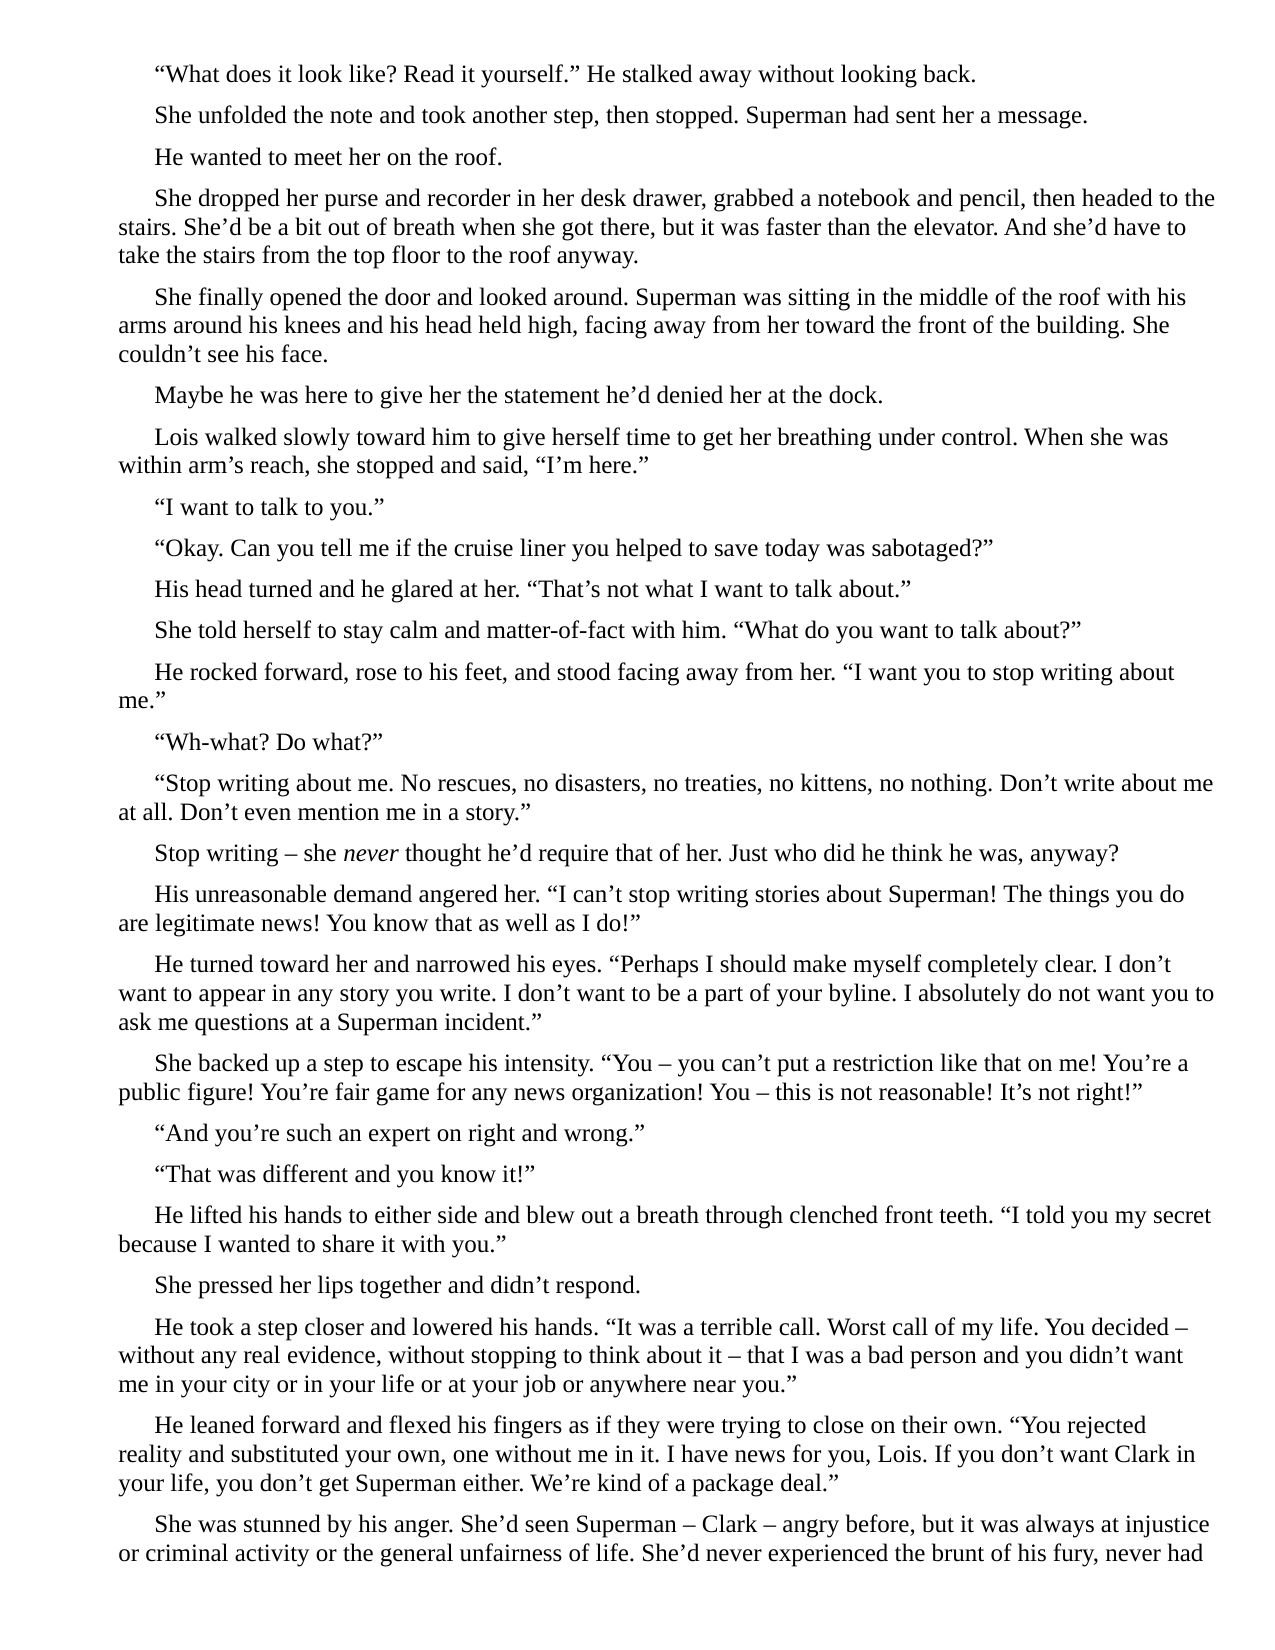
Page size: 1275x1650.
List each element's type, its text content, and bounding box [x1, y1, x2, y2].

text “What does it look like? Read it yourself.” He stalked away without looking back. [118, 59, 1216, 88]
text He took a step closer and lowered his hands. “It was a terrible call. Worst call of my life. You decided – without any real evidence, without stopping to think about it – that I was a bad person and you didn’t want me in your city or in your life or at your job or anywhere near you.” [118, 1312, 1216, 1398]
text She told herself to stay calm and matter-of-fact with him. “What do you want to talk about?” [118, 615, 1216, 644]
text Lois walked slowly toward him to give herself time to get her breathing under control. When she was within arm’s reach, she stopped and said, “I’m here.” [118, 422, 1216, 479]
text He rocked forward, rose to his feet, and stood facing away from her. “I want you to stop writing about me.” [118, 657, 1216, 714]
text “Wh-what? Do what?” [118, 727, 1216, 755]
text She finally opened the door and looked around. Superman was sitting in the middle of the roof with his arms around his knees and his head held high, facing away from her toward the front of the building. She couldn’t see his face. [118, 282, 1216, 368]
text “And you’re such an expert on right and wrong.” [118, 1118, 1216, 1147]
text She pressed her lips together and didn’t respond. [118, 1270, 1216, 1299]
text She was stunned by his anger. She’d seen Superman – Clark – angry before, but it was always at injustice or criminal activity or the general unfairness of life. She’d never experienced the brunt of his fury, never had [118, 1509, 1216, 1567]
text She unfolded the note and took another step, then stopped. Superman had sent her a message. [118, 100, 1216, 129]
text His unreasonable demand angered her. “I can’t stop writing stories about Superman! The things you do are legitimate news! You know that as well as I do!” [118, 879, 1216, 937]
text Stop writing – she never thought he’d require that of her. Just who did he think he was, anyway? [118, 838, 1216, 867]
text Maybe he was here to give her the statement he’d denied her at the dock. [118, 380, 1216, 409]
text He leaned forward and flexed his fingers as if they were trying to close on their own. “You rejected reality and substituted your own, one without me in it. I have news for you, Lois. If you don’t want Clark in your life, you don’t get Superman either. We’re kind of a package deal.” [118, 1410, 1216, 1497]
text He lifted his hands to either side and blew out a breath through clenched front teeth. “I told you my secret because I wanted to share it with you.” [118, 1200, 1216, 1258]
text He wanted to meet her on the roof. [118, 142, 1216, 170]
text “That was different and you know it!” [118, 1159, 1216, 1188]
text He turned toward her and narrowed his eyes. “Perhaps I should make myself completely clear. I don’t want to appear in any story you write. I don’t want to be a part of your byline. I absolutely do not want you to ask me questions at a Superman incident.” [118, 949, 1216, 1035]
text His head turned and he glared at her. “That’s not what I want to talk about.” [118, 574, 1216, 603]
text She backed up a step to escape his intensity. “You – you can’t put a restriction like that on me! You’re a public figure! You’re fair game for any news organization! You – this is not reasonable! It’s not right!” [118, 1048, 1216, 1105]
text “I want to talk to you.” [118, 492, 1216, 520]
text “Okay. Can you tell me if the cruise liner you helped to save today was sabotaged?” [118, 533, 1216, 562]
text She dropped her purse and recorder in her desk drawer, grabbed a notebook and pencil, then headed to the stairs. She’d be a bit out of breath when she got there, but it was faster than the elevator. And she’d have to take the stairs from the top floor to the roof anyway. [118, 183, 1216, 269]
text “Stop writing about me. No rescues, no disasters, no treaties, no kittens, no nothing. Don’t write about me at all. Don’t even mention me in a story.” [118, 768, 1216, 825]
